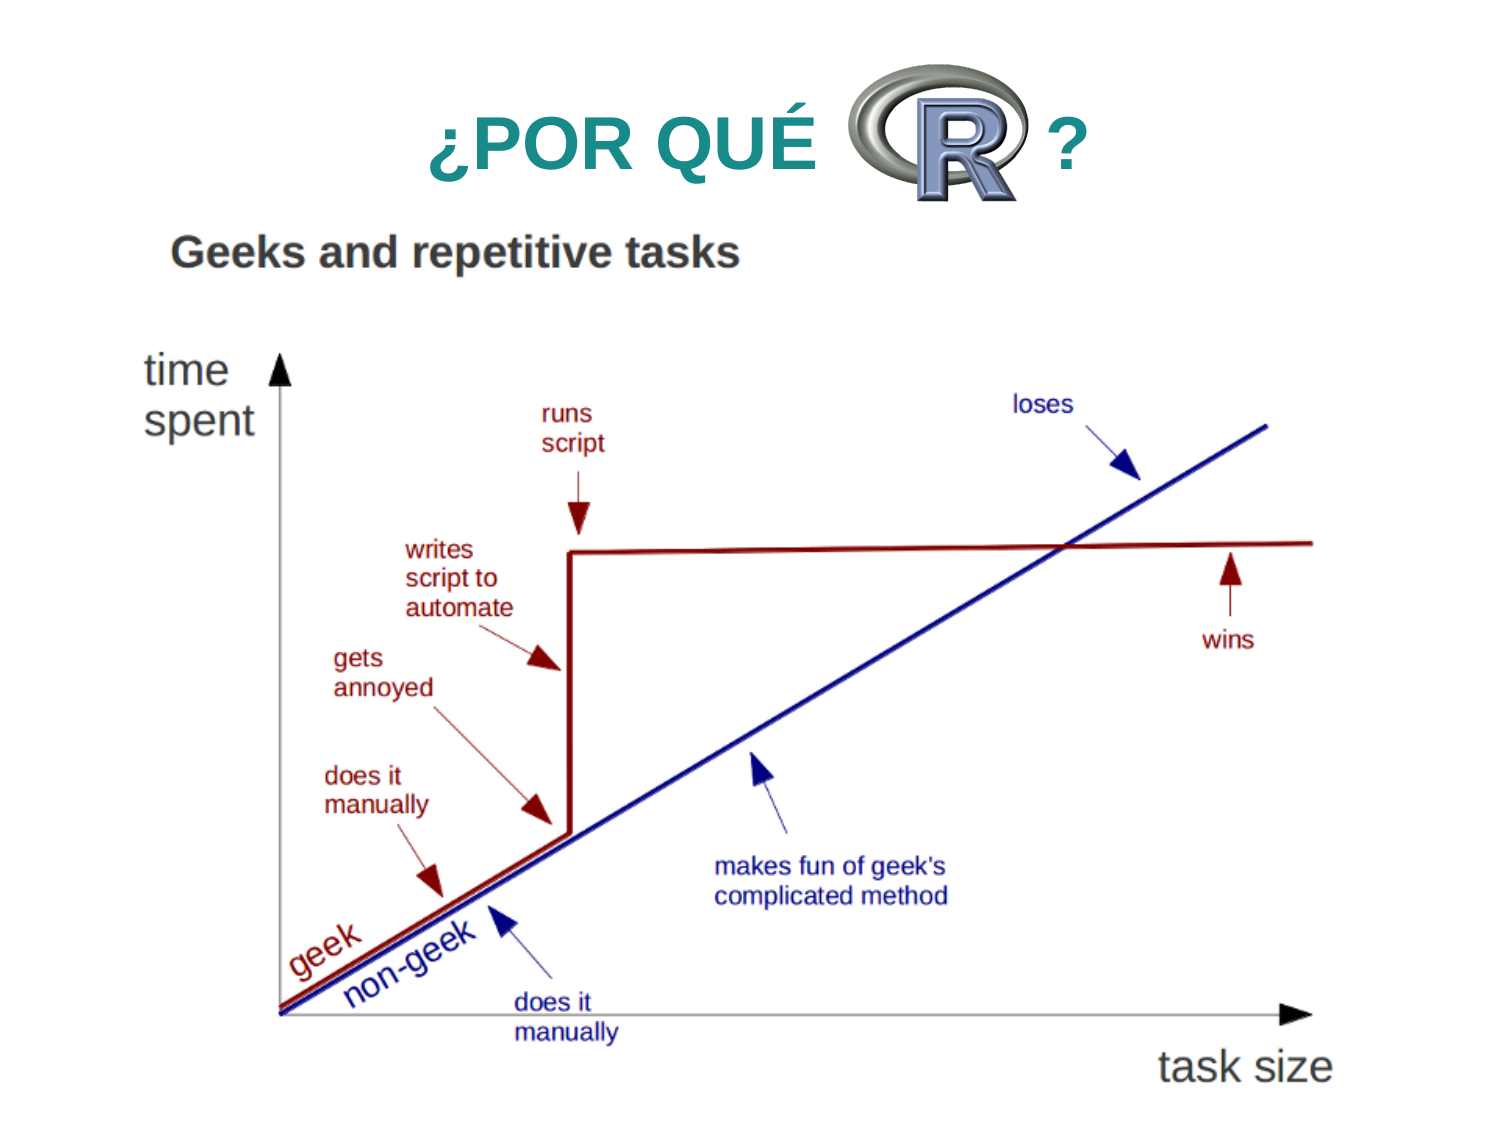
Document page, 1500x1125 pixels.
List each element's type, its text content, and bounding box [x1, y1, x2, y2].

title ¿POR QUÉ ? [255, 56, 1264, 220]
picture [129, 221, 1347, 1101]
